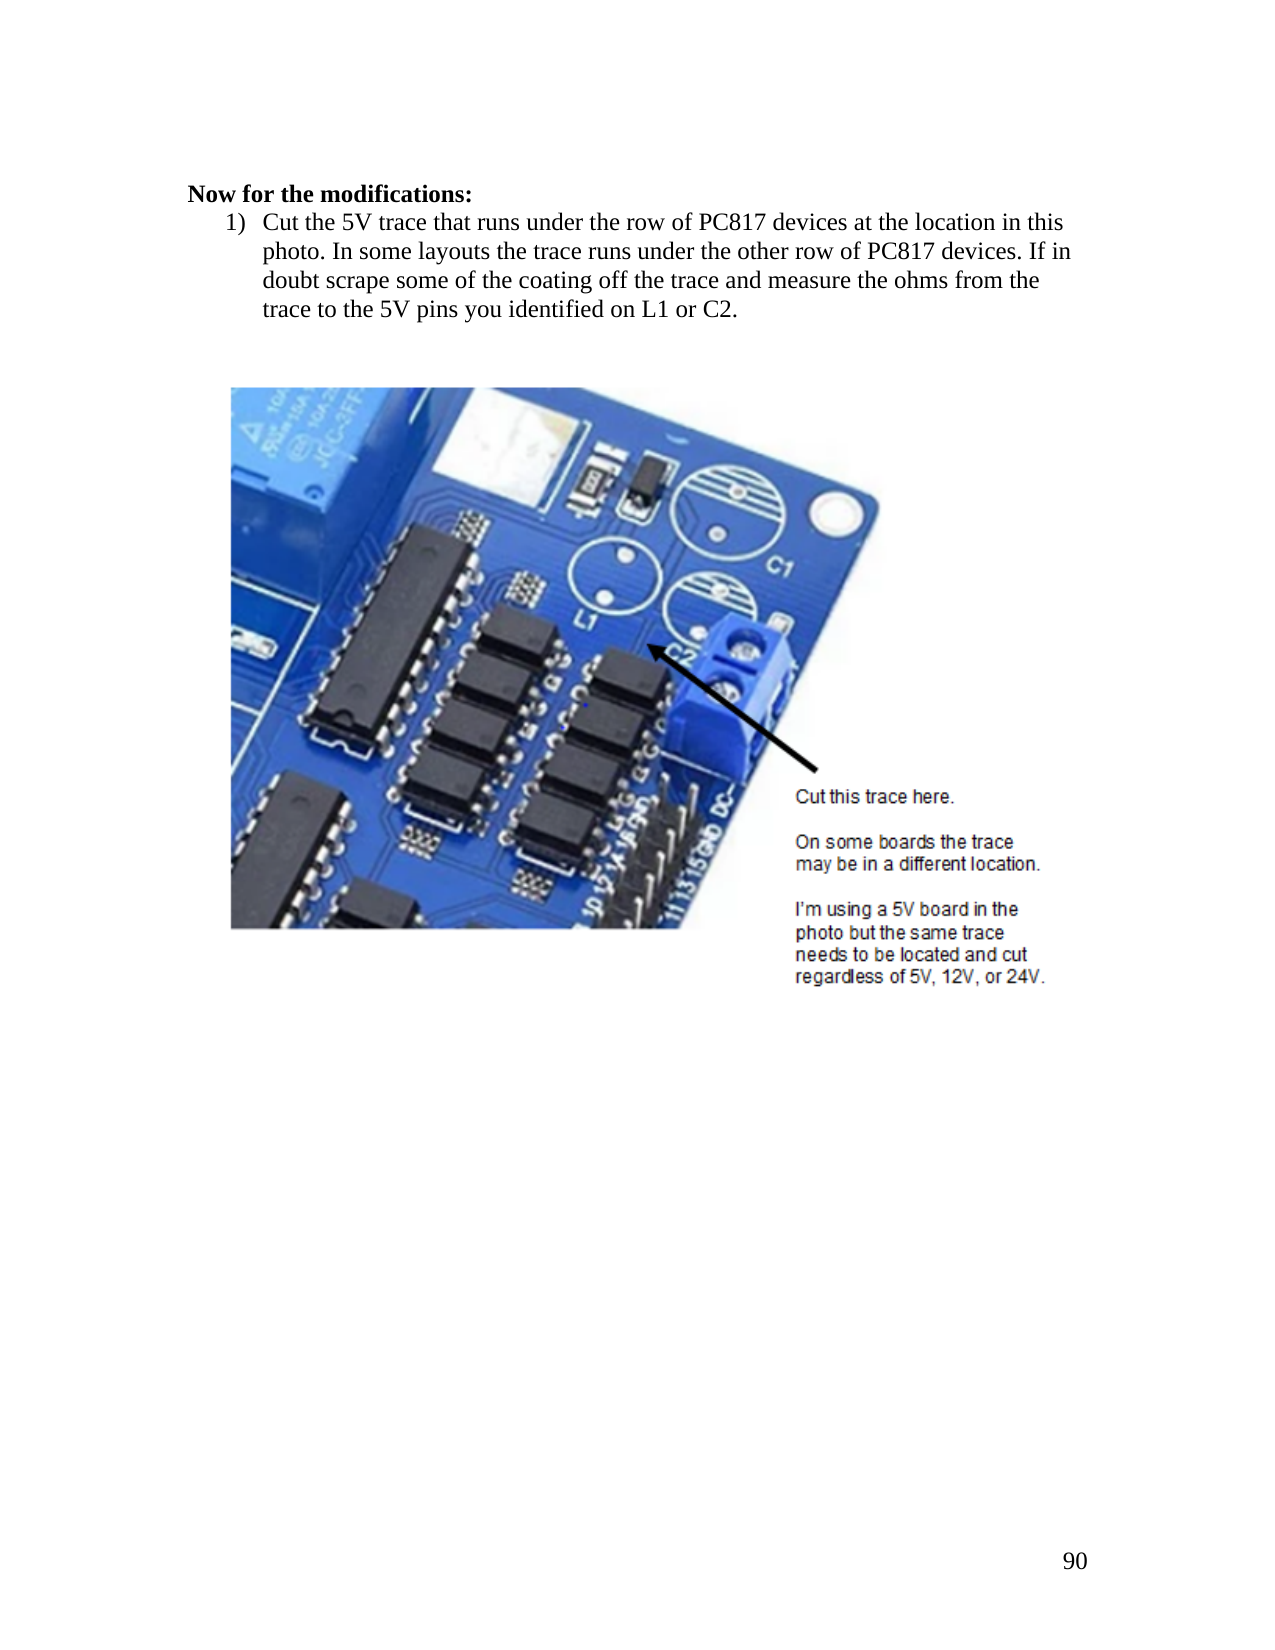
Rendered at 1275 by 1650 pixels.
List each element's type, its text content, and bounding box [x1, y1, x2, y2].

text Now for the modifications: [187, 179, 1087, 207]
picture [225, 380, 1077, 999]
list Cut the 5V trace that runs under the row of PC817 devices at the location in this photo. In some layouts the trace runs under the other row of PC817 devices. If in doubt scrape some of the coating off the trace and measure the ohms from the trace to the 5V pins you identified on L1 or C2. [225, 207, 1087, 322]
